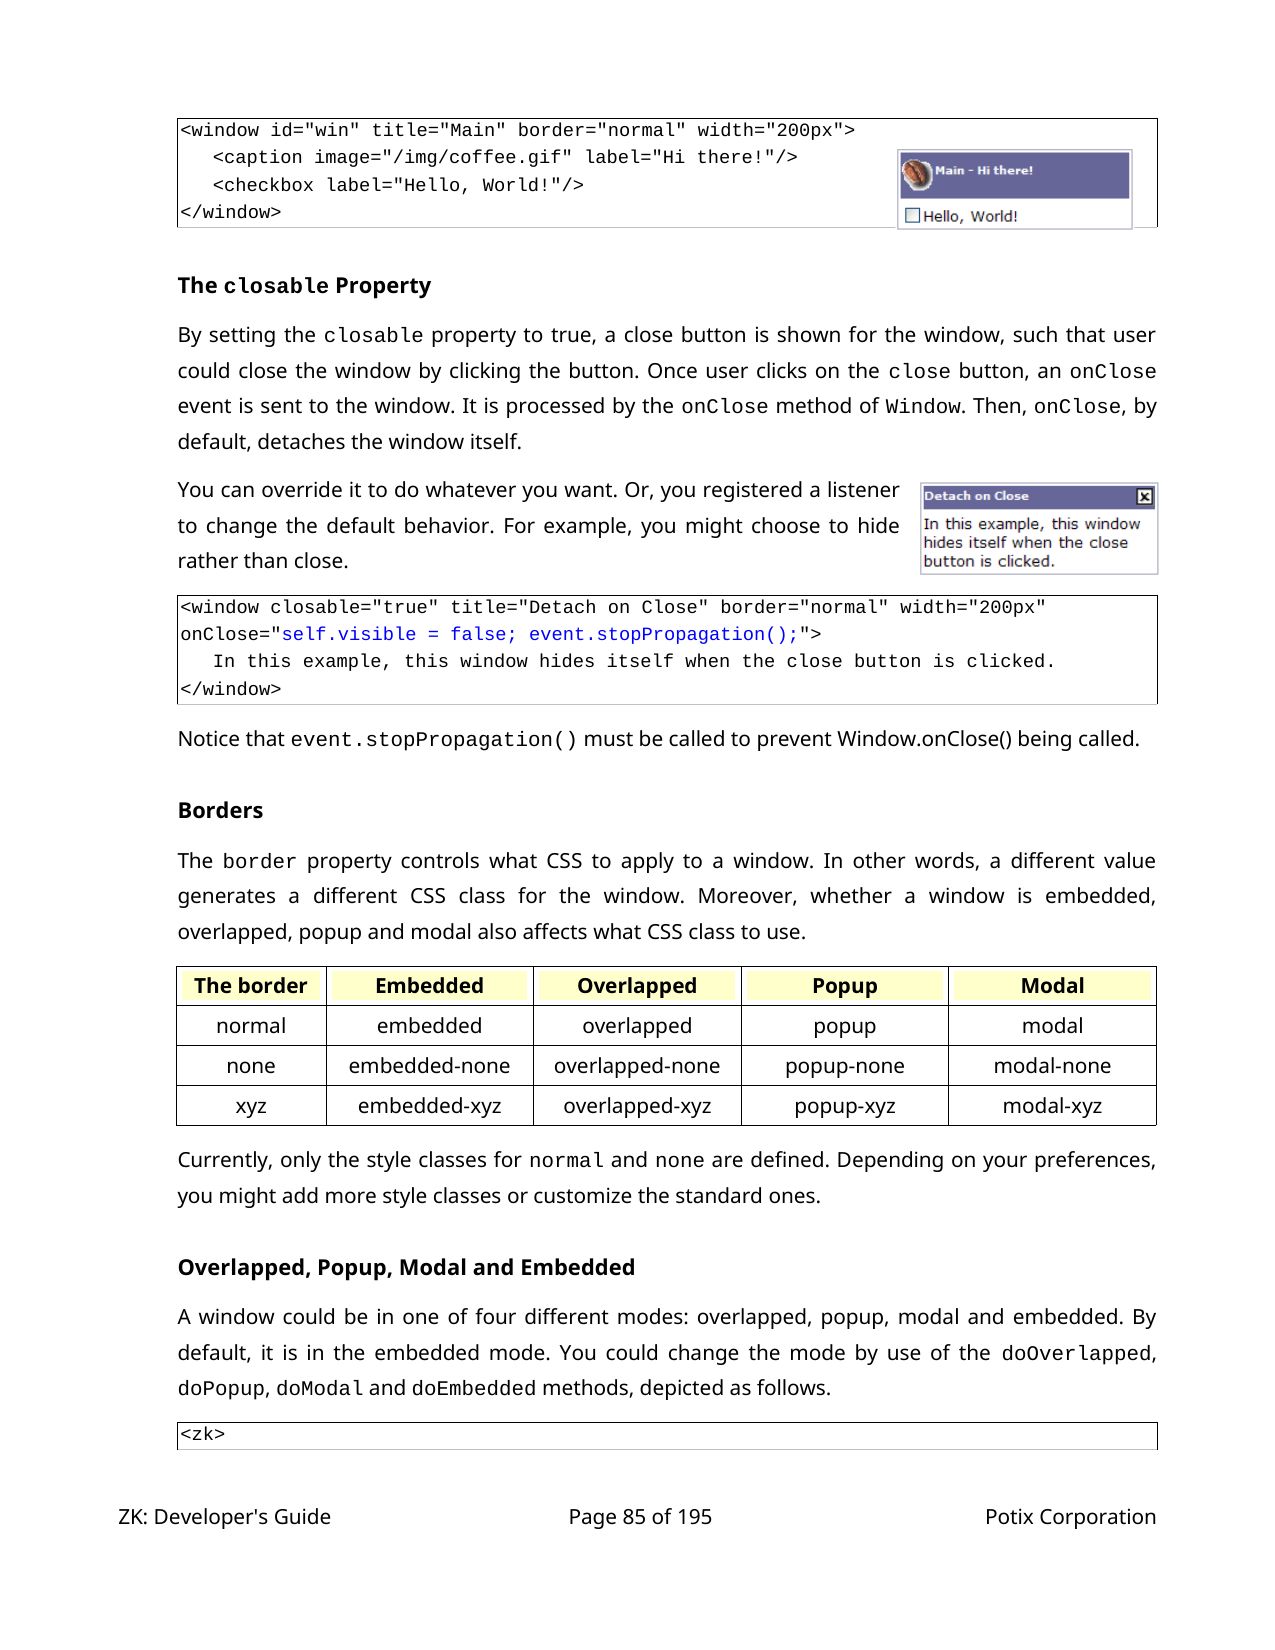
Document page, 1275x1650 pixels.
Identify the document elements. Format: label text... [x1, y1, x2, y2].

table_cell none [177, 1046, 326, 1085]
text <caption image="/img/coffee.gif" label="Hi there!"/> [178, 145, 1157, 169]
text Notice that event.stopPropagation() must be called to prevent Window.onClose() being called. [177, 724, 1157, 753]
text <window closable="true" title="Detach on Close" border="normal" width="200px" [178, 596, 1157, 619]
text <zk> [178, 1423, 1157, 1449]
table_header Embedded [327, 967, 533, 1005]
table_header Modal [949, 967, 1156, 1005]
text [1135, 200, 1157, 227]
text <window id="win" title="Main" border="normal" width="200px"> [178, 119, 1157, 142]
table_cell modal-xyz [949, 1086, 1156, 1125]
picture [918, 479, 1162, 576]
table_cell overlapped [534, 1006, 741, 1045]
text </window> [178, 676, 1157, 704]
table_cell embedded [327, 1006, 533, 1045]
text The border property controls what CSS to apply to a window. In other words, a different value generates a different CSS class for the window. Moreover, whether a window is embedded, overlapped, popup and modal also affects what CSS class to use. [177, 846, 1157, 945]
table_header The border [177, 967, 326, 1005]
text </window> [178, 200, 895, 227]
table_cell normal [177, 1006, 326, 1045]
subtitle Borders [177, 795, 1157, 825]
table_header Overlapped [534, 967, 741, 1005]
picture [895, 148, 1135, 232]
table_cell modal-none [949, 1046, 1156, 1085]
table_cell embedded-none [327, 1046, 533, 1085]
text A window could be in one of four different modes: overlapped, popup, modal and embedded. By default, it is in the embedded mode. You could change the mode by use of the doOverlapped, doPopup, doModal and doEmbedded methods, depicted as follows. [177, 1302, 1157, 1402]
text By setting the closable property to true, a close button is shown for the window, such that user could close the window by clicking the button. Once user clicks on the close button, an onClose event is sent to the window. It is processed by the onClose method of Window. Then, onClose, by default, detaches the window itself. [177, 320, 1157, 455]
text Currently, only the style classes for normal and none are defined. Depending on your preferences, you might add more style classes or customize the standard ones. [177, 1146, 1157, 1209]
text In this example, this window hides itself when the close button is clicked. [178, 649, 1157, 673]
table_cell popup-none [742, 1046, 948, 1085]
table_cell overlapped-xyz [534, 1086, 741, 1125]
table_cell xyz [177, 1086, 326, 1125]
subtitle Overlapped, Popup, Modal and Embedded [177, 1252, 1157, 1282]
table_cell popup-xyz [742, 1086, 948, 1125]
text You can override it to do whatever you want. Or, you registered a listener to change the default behavior. For example, you might choose to hide rather than close. [177, 476, 1157, 574]
table_cell popup [742, 1006, 948, 1045]
table_header Popup [742, 967, 948, 1005]
table_cell overlapped-none [534, 1046, 741, 1085]
text onClose="self.visible = false; event.stopPropagation();"> [178, 622, 1157, 646]
subtitle The closable Property [177, 269, 1157, 299]
text <checkbox label="Hello, World!"/> [178, 172, 895, 197]
table_cell embedded-xyz [327, 1086, 533, 1125]
table_cell modal [949, 1006, 1156, 1045]
